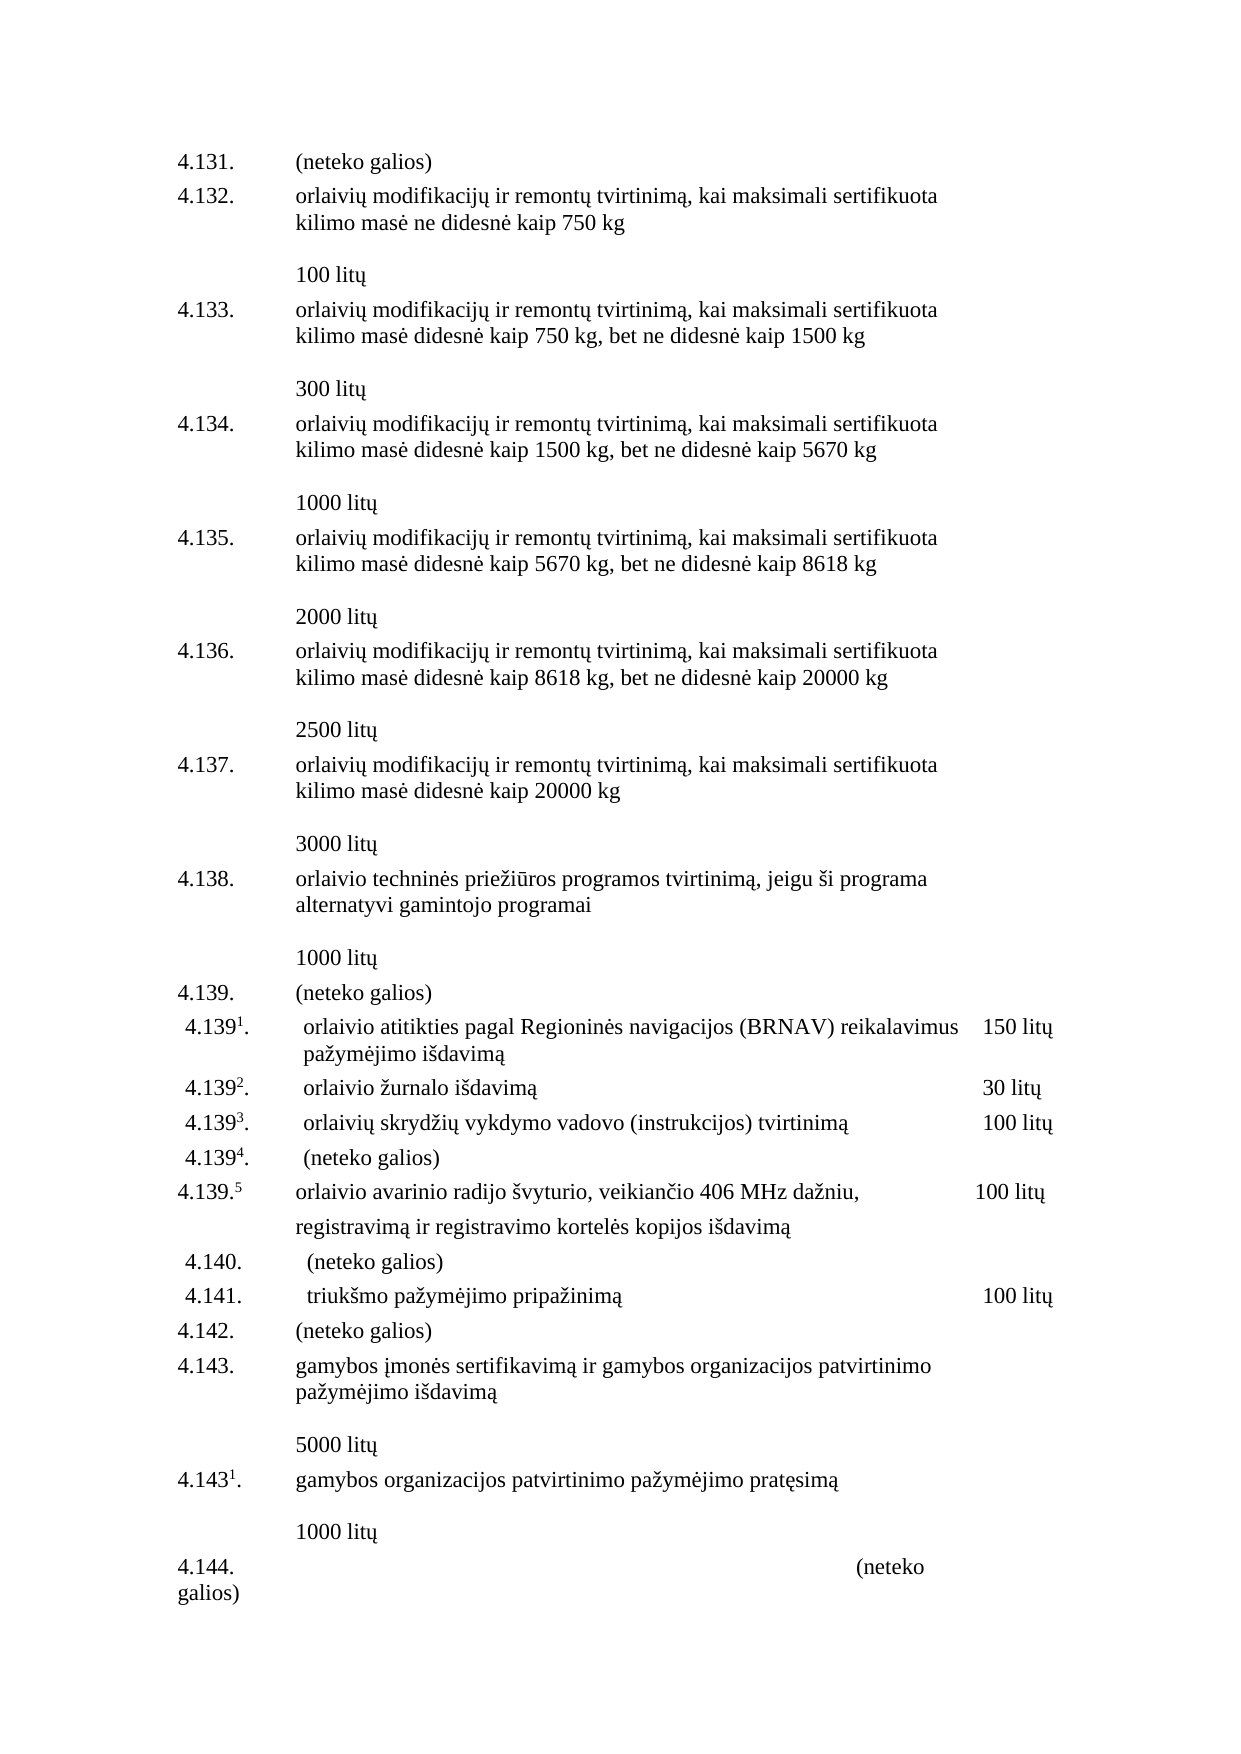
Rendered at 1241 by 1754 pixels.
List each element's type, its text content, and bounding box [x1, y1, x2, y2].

table_cell 4.1392. [174, 1074, 292, 1109]
table_header (neteko galios) [292, 1248, 971, 1282]
text 4.131. (neteko galios) [177, 148, 945, 174]
table_header 150 litų [971, 1013, 1144, 1074]
table_cell [971, 1144, 1144, 1178]
text 4.139. (neteko galios) [177, 979, 945, 1005]
table_header orlaivio atitikties pagal Regioninės navigacijos (BRNAV) reikalavimus pažymėjimo išdavimą [292, 1013, 971, 1074]
text 4.137. orlaivių modifikacijų ir remontų tvirtinimą, kai maksimali sertifikuota kilimo masė didesnė kaip 20000 kg 3000 litų [177, 751, 945, 857]
table_cell triukšmo pažymėjimo pripažinimą [292, 1283, 971, 1317]
table_cell (neteko galios) [292, 1144, 971, 1178]
text 4.138. orlaivio techninės priežiūros programos tvirtinimą, jeigu ši programa alternatyvi gamintojo programai 1000 litų [177, 865, 945, 970]
list (neteko galios) [177, 1553, 945, 1606]
text 4.143. gamybos įmonės sertifikavimą ir gamybos organizacijos patvirtinimo pažymėjimo išdavimą 5000 litų [177, 1352, 945, 1457]
table_cell 4.141. [174, 1283, 292, 1317]
table_cell 30 litų [971, 1074, 1144, 1109]
table_cell 100 litų [971, 1109, 1144, 1144]
table_cell orlaivio žurnalo išdavimą [292, 1074, 971, 1109]
text 4.142. (neteko galios) [177, 1317, 945, 1343]
text registravimą ir registravimo kortelės kopijos išdavimą [162, 1213, 1122, 1239]
table_cell 4.1394. [174, 1144, 292, 1178]
table_header 4.140. [174, 1248, 292, 1282]
table_header [971, 1248, 1144, 1282]
text 4.139.5 orlaivio avarinio radijo švyturio, veikiančio 406 MHz dažniu, 100 litų [177, 1178, 1122, 1205]
text 4.1431. gamybos organizacijos patvirtinimo pažymėjimo pratęsimą 1000 litų [177, 1466, 945, 1545]
text 4.133. orlaivių modifikacijų ir remontų tvirtinimą, kai maksimali sertifikuota kilimo masė didesnė kaip 750 kg, bet ne didesnė kaip 1500 kg 300 litų [177, 296, 945, 402]
table_header 4.1391. [174, 1013, 292, 1074]
table_cell 4.1393. [174, 1109, 292, 1144]
text 4.136. orlaivių modifikacijų ir remontų tvirtinimą, kai maksimali sertifikuota kilimo masė didesnė kaip 8618 kg, bet ne didesnė kaip 20000 kg 2500 litų [177, 637, 945, 743]
text 4.135. orlaivių modifikacijų ir remontų tvirtinimą, kai maksimali sertifikuota kilimo masė didesnė kaip 5670 kg, bet ne didesnė kaip 8618 kg 2000 litų [177, 524, 945, 629]
text 4.132. orlaivių modifikacijų ir remontų tvirtinimą, kai maksimali sertifikuota kilimo masė ne didesnė kaip 750 kg 100 litų [177, 182, 945, 288]
table_cell orlaivių skrydžių vykdymo vadovo (instrukcijos) tvirtinimą [292, 1109, 971, 1144]
table_cell 100 litų [971, 1283, 1144, 1317]
text 4.134. orlaivių modifikacijų ir remontų tvirtinimą, kai maksimali sertifikuota kilimo masė didesnė kaip 1500 kg, bet ne didesnė kaip 5670 kg 1000 litų [177, 410, 945, 515]
